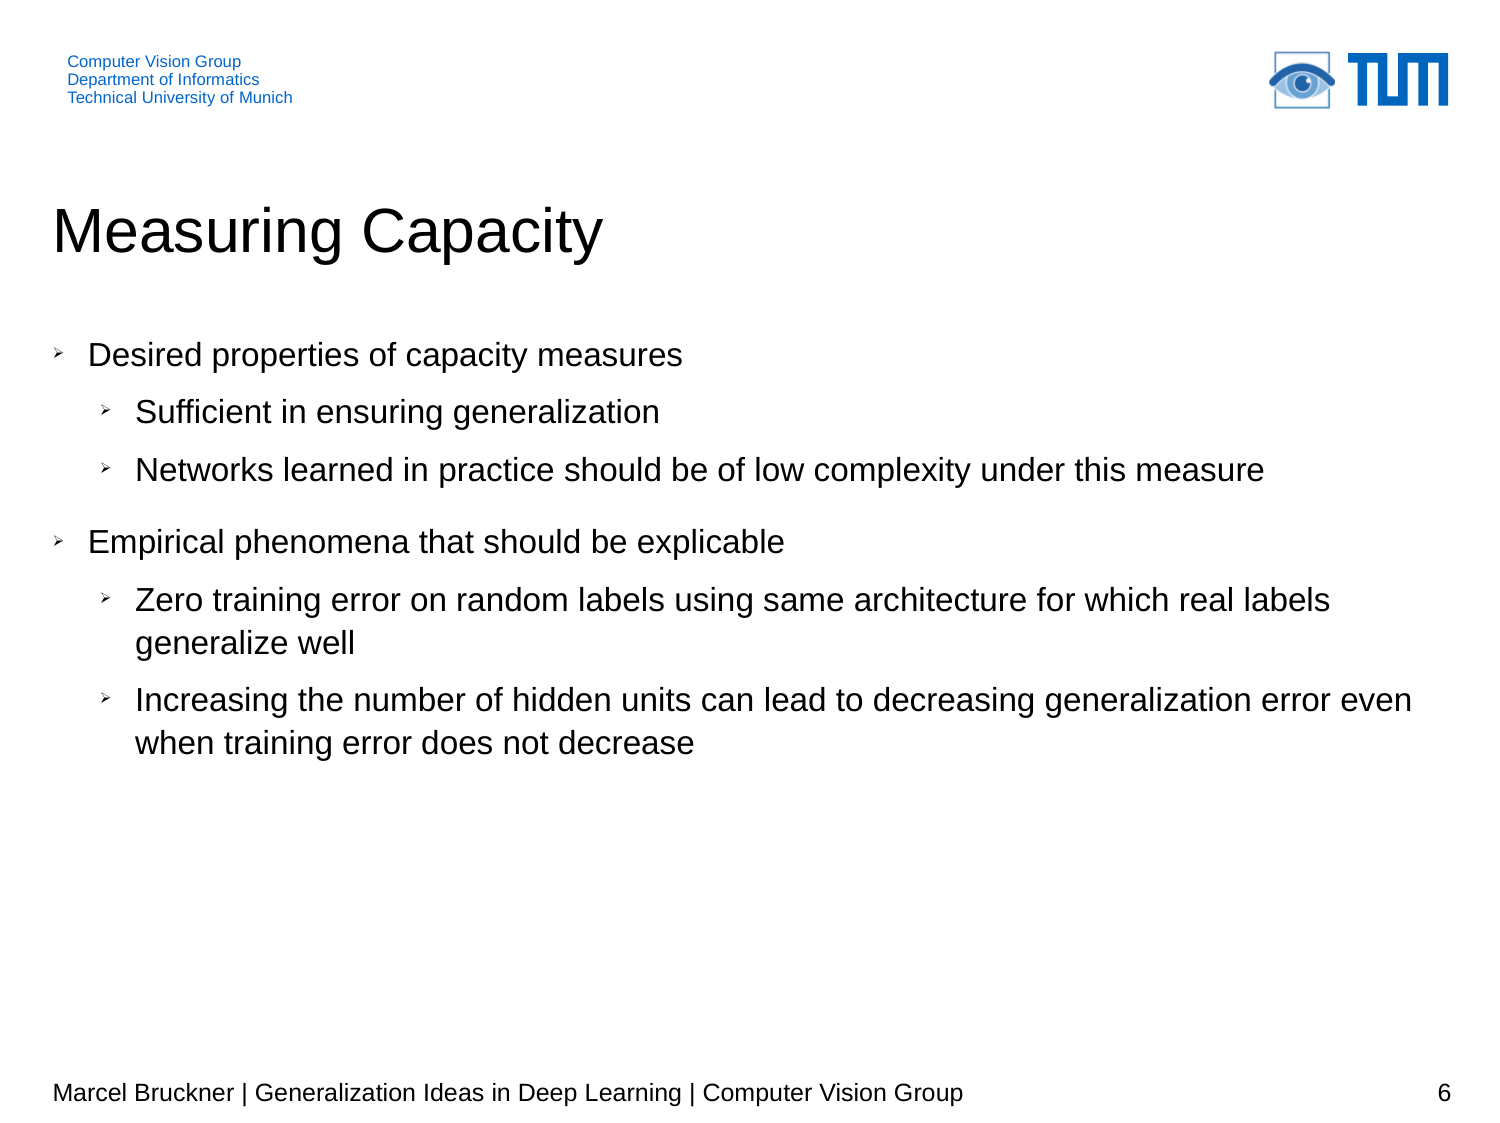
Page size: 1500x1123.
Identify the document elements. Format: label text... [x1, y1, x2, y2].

picture [1269, 47, 1335, 113]
title Measuring Capacity [52, 195, 1453, 266]
list Desired properties of capacity measures Sufficient in ensuring generalization Networks learned in practice should be of low complexity under this measure Empirical phenomena that should be explicable Zero training error on random labels using same architecture for which real labels generalize well Increasing the number of hidden units can lead to decreasing generalization error even when training error does not decrease [52, 330, 1453, 762]
